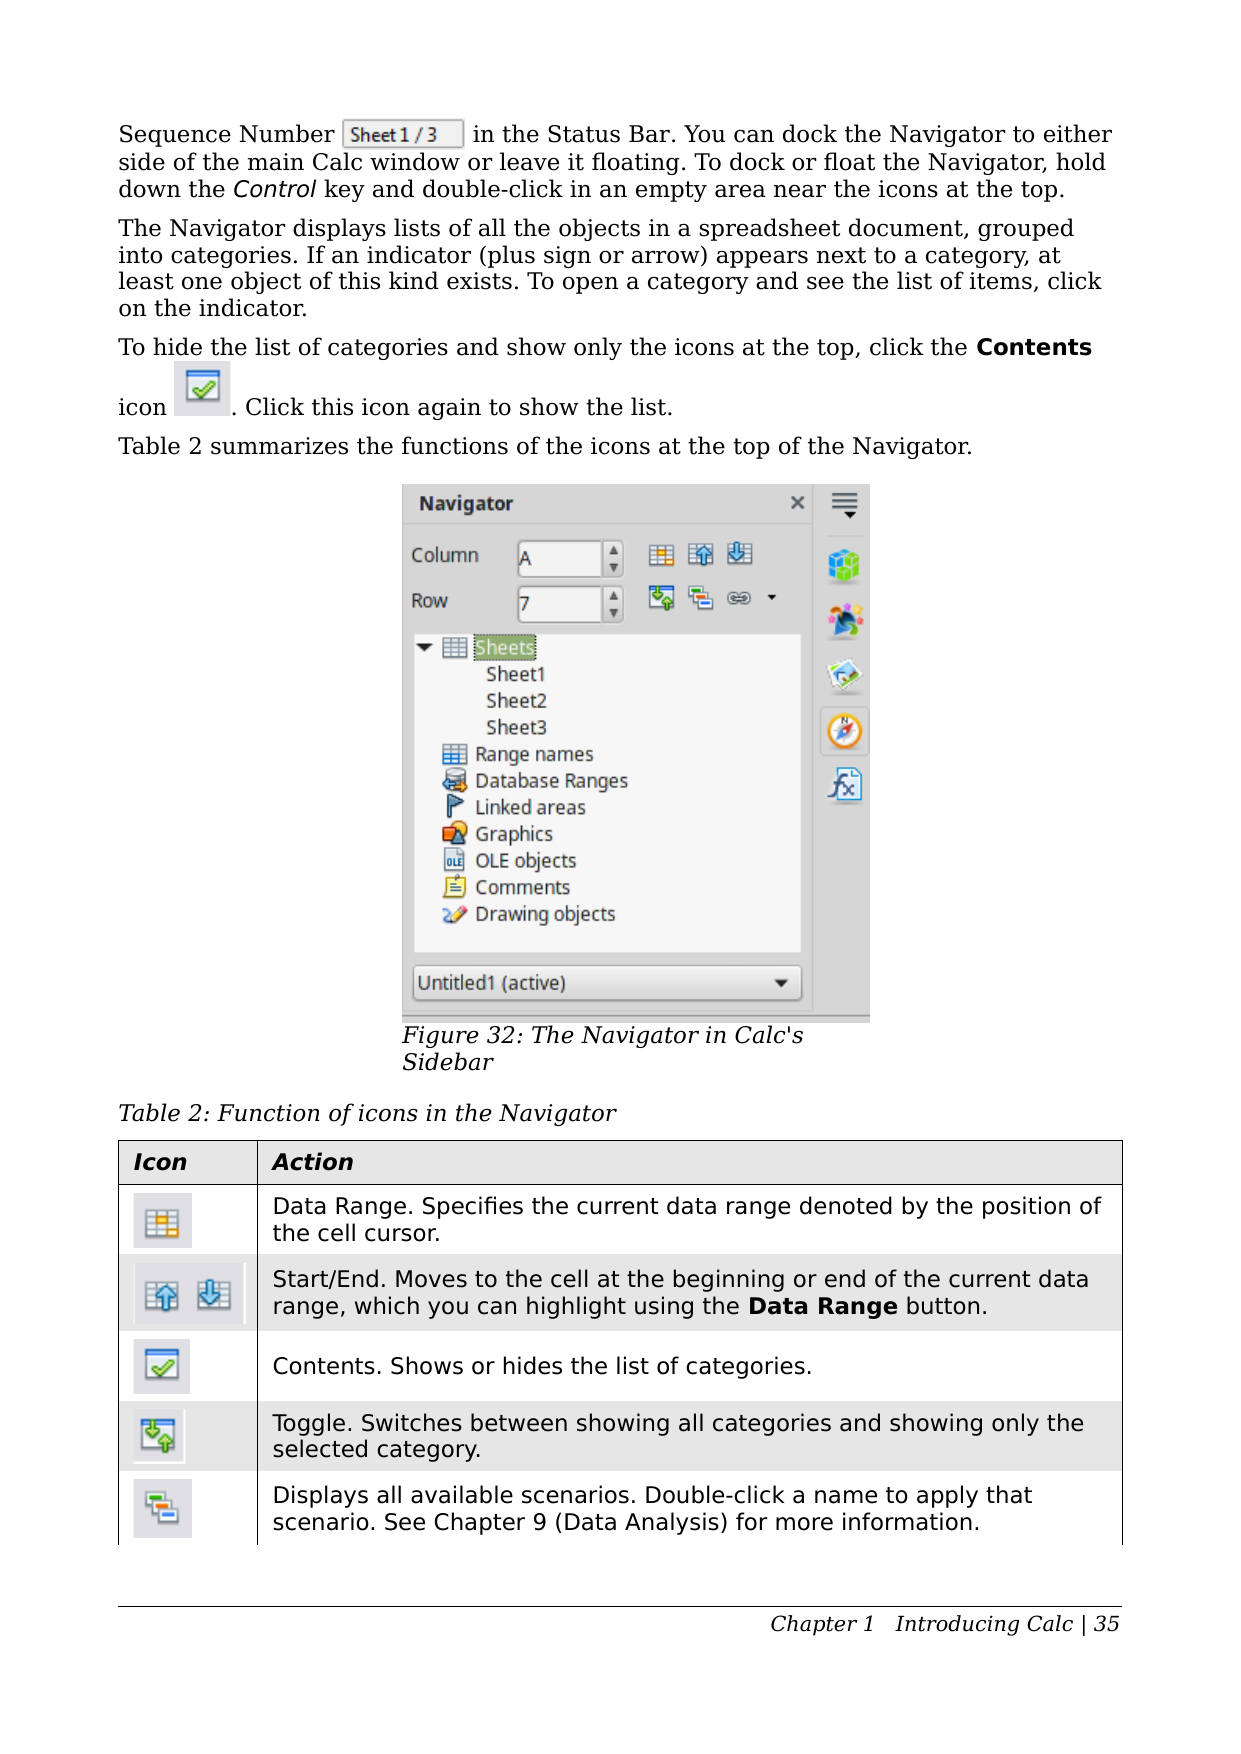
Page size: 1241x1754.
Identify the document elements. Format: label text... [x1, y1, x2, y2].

text Sequence Number in the Status Bar. You can dock the Navigator to either side of the main Calc window or leave it floating. To dock or float the Navigator, hold down the Control key and double-click in an empty area near the icons at the top. [118, 118, 1122, 203]
table_cell Start/End. Moves to the cell at the beginning or end of the current data range, which you can highlight using the Data Range button. [258, 1254, 1122, 1331]
table_cell [119, 1471, 257, 1545]
table_cell Contents. Shows or hides the list of categories. [258, 1331, 1122, 1401]
picture [133, 1193, 192, 1248]
table_header Action [258, 1141, 1122, 1184]
table_cell [119, 1331, 257, 1401]
table_cell Data Range. Specifies the current data range denoted by the position of the cell cursor. [258, 1185, 1122, 1254]
picture [341, 118, 466, 150]
picture [133, 1263, 246, 1324]
picture [133, 1409, 186, 1464]
text Table 2: Function of icons in the Navigator [118, 1101, 1122, 1127]
picture [133, 1479, 192, 1538]
table_cell Displays all available scenarios. Double-click a name to apply that scenario. See Chapter 9 (Data Analysis) for more information. [258, 1471, 1122, 1545]
text Table 2 summarizes the functions of the icons at the top of the Navigator. [118, 433, 1122, 460]
table_cell [119, 1185, 257, 1254]
table_cell [119, 1401, 257, 1471]
picture [402, 484, 870, 1023]
table_cell [119, 1254, 257, 1331]
picture [174, 361, 231, 416]
text Figure 32: The Navigator in Calc's Sidebar [402, 1023, 838, 1076]
text To hide the list of categories and show only the icons at the top, click the Contents icon . Click this icon again to show the list. [118, 334, 1122, 421]
text The Navigator displays lists of all the objects in a spreadsheet document, grouped into categories. If an indicator (plus sign or arrow) appears next to a category, at least one object of this kind exists. To open a category and see the list of items, click on the indicator. [118, 215, 1122, 322]
table_cell Toggle. Switches between showing all categories and showing only the selected category. [258, 1401, 1122, 1471]
table_header Icon [119, 1141, 257, 1184]
picture [133, 1339, 190, 1394]
